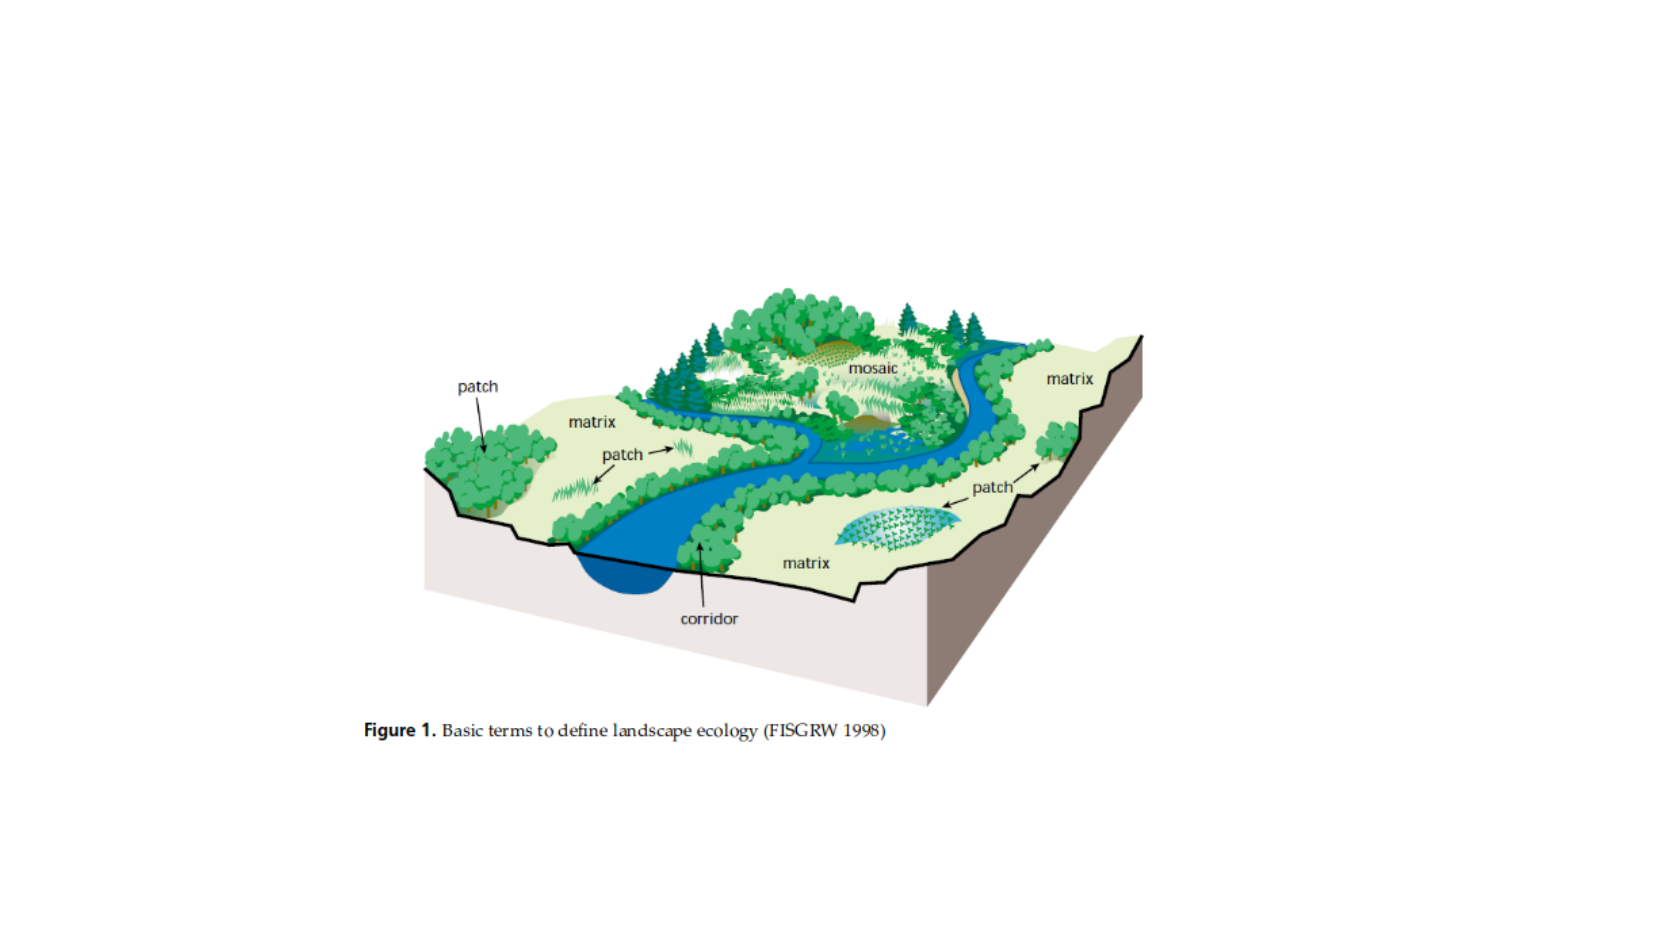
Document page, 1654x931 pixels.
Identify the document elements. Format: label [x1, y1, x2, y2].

picture [364, 260, 1186, 751]
